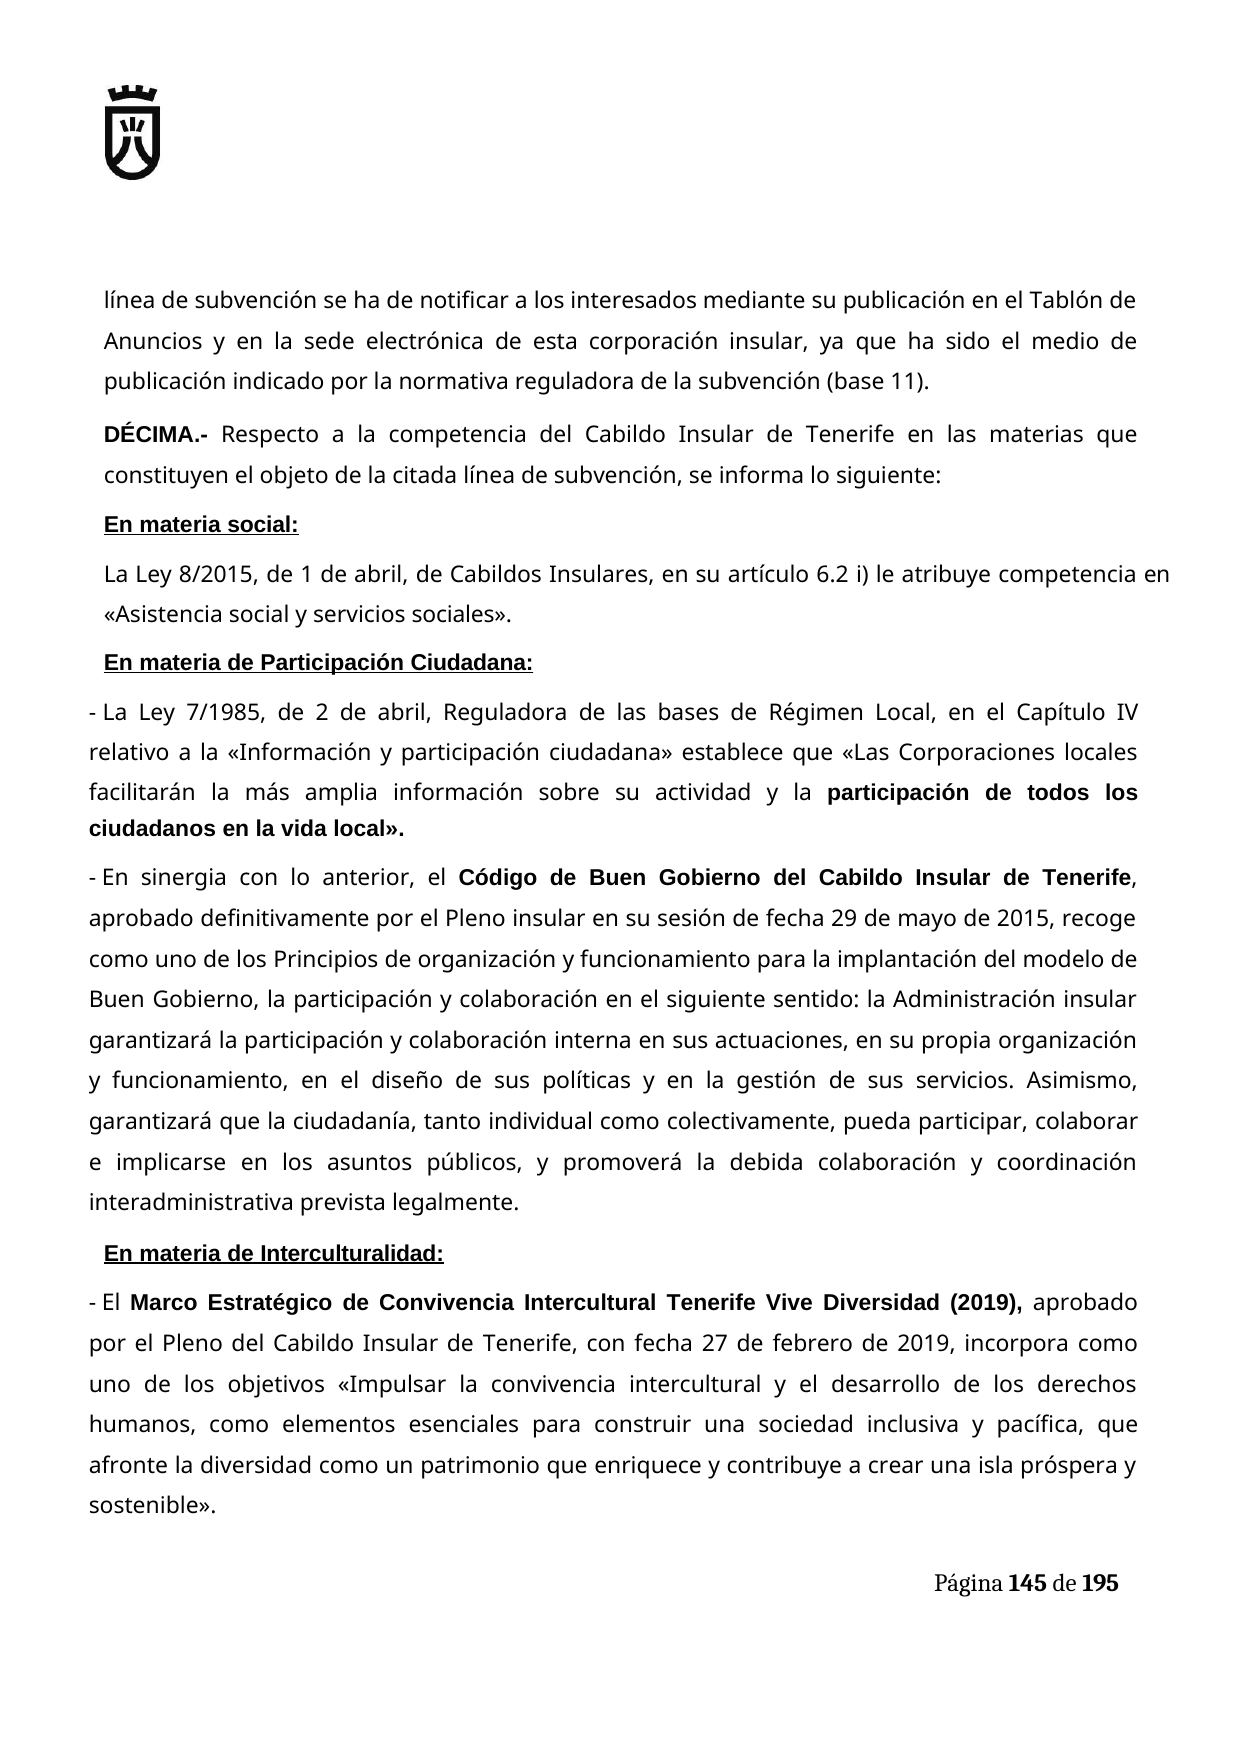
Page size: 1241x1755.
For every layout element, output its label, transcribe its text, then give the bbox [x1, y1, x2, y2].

text La Ley 8/2015, de 1 de abril, de Cabildos Insulares, en su artículo 6.2 i) le atribuye competencia en [103, 558, 1182, 590]
text línea de subvención se ha de notificar a los interesados mediante su publicación en el Tablón de Anuncios y en la sede electrónica de esta corporación insular, ya que ha sido el medio de publicación indicado por la normativa reguladora de la subvención (base 11). [103, 284, 1137, 397]
list El Marco Estratégico de Convivencia Intercultural Tenerife Vive Diversidad (2019), aprobado por el Pleno del Cabildo Insular de Tenerife, con fecha 27 de febrero de 2019, incorpora como uno de los objetivos «Impulsar la convivencia intercultural y el desarrollo de los derechos humanos, como elementos esenciales para construir una sociedad inclusiva y pacífica, que afronte la diversidad como un patrimonio que enriquece y contribuye a crear una isla próspera y sostenible». [88, 1286, 1138, 1521]
text DÉCIMA.- Respecto a la competencia del Cabildo Insular de Tenerife en las materias que constituyen el objeto de la citada línea de subvención, se informa lo siguiente: [103, 418, 1137, 490]
text «Asistencia social y servicios sociales». [103, 597, 1182, 629]
subtitle En materia social: [103, 511, 1182, 538]
list La Ley 7/1985, de 2 de abril, Reguladora de las bases de Régimen Local, en el Capítulo IV relativo a la «Información y participación ciudadana» establece que «Las Corporaciones locales facilitarán la más amplia información sobre su actividad y la participación de todos los ciudadanos en la vida local». [88, 696, 1138, 841]
subtitle En materia de Interculturalidad: [103, 1239, 1182, 1266]
list En sinergia con lo anterior, el Código de Buen Gobierno del Cabildo Insular de Tenerife, aprobado definitivamente por el Pleno insular en su sesión de fecha 29 de mayo de 2015, recoge como uno de los Principios de organización y funcionamiento para la implantación del modelo de Buen Gobierno, la participación y colaboración en el siguiente sentido: la Administración insular garantizará la participación y colaboración interna en sus actuaciones, en su propia organización y funcionamiento, en el diseño de sus políticas y en la gestión de sus servicios. Asimismo, garantizará que la ciudadanía, tanto individual como colectivamente, pueda participar, colaborar e implicarse en los asuntos públicos, y promoverá la debida colaboración y coordinación interadministrativa prevista legalmente. [88, 861, 1138, 1217]
subtitle En materia de Participación Ciudadana: [103, 649, 1182, 675]
